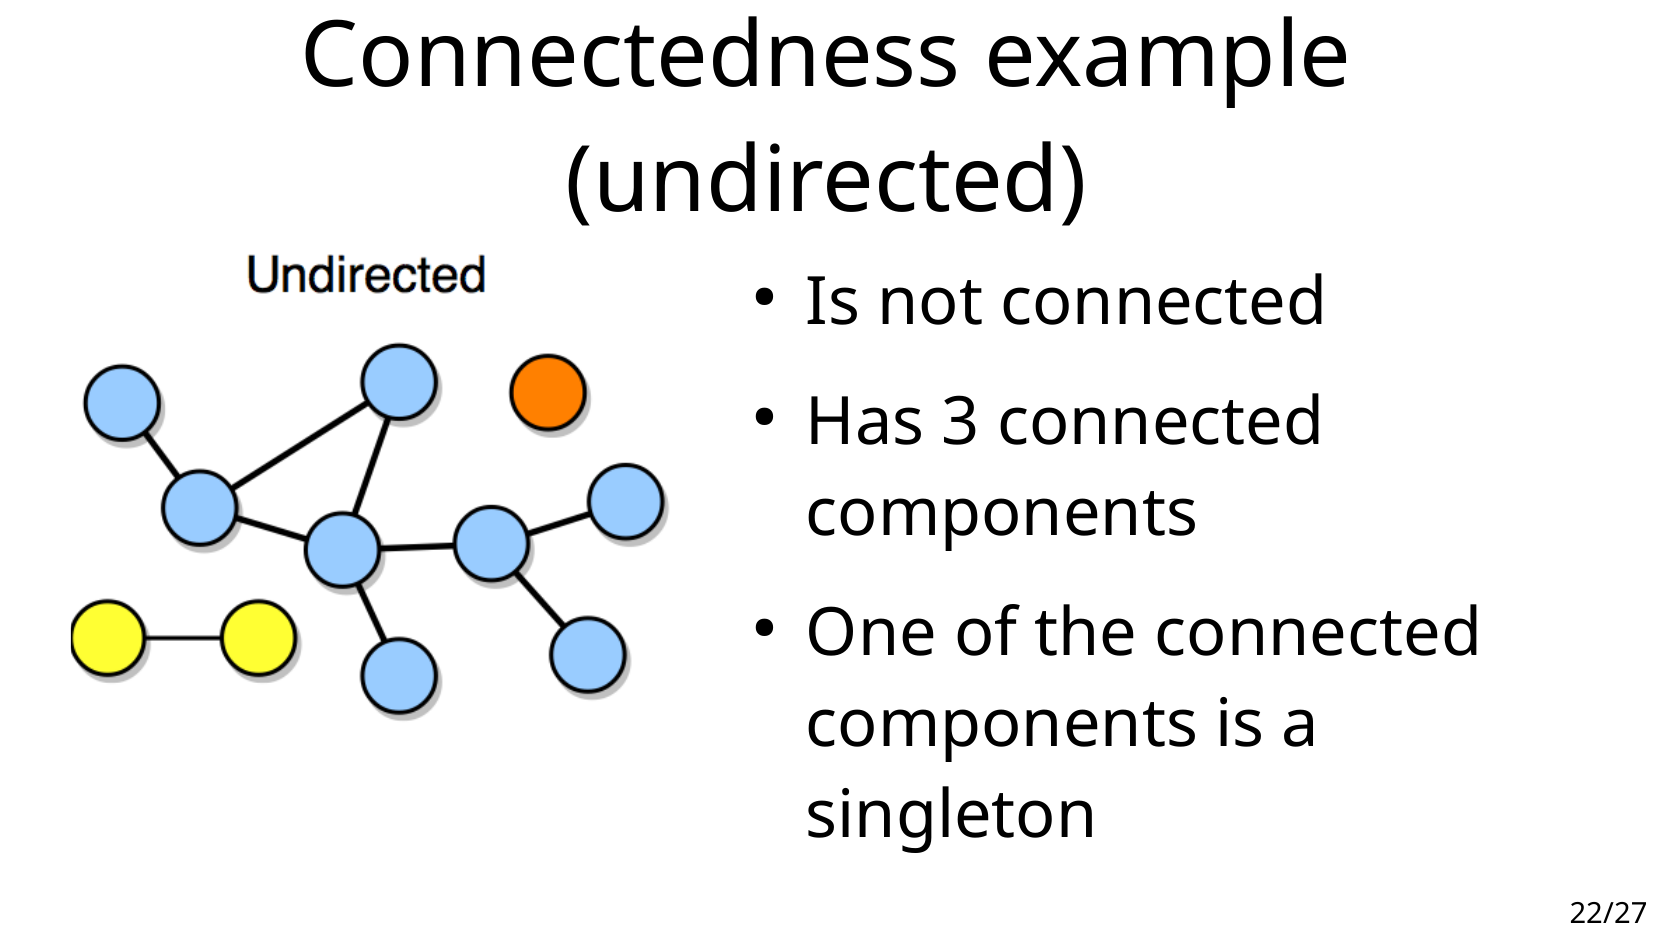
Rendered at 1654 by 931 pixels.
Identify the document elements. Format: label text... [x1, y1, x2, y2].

title Connectedness example (undirected) [82, 1, 1571, 226]
list Is not connected Has 3 connected components One of the connected components is a singleton [735, 253, 1571, 871]
picture [70, 246, 713, 725]
